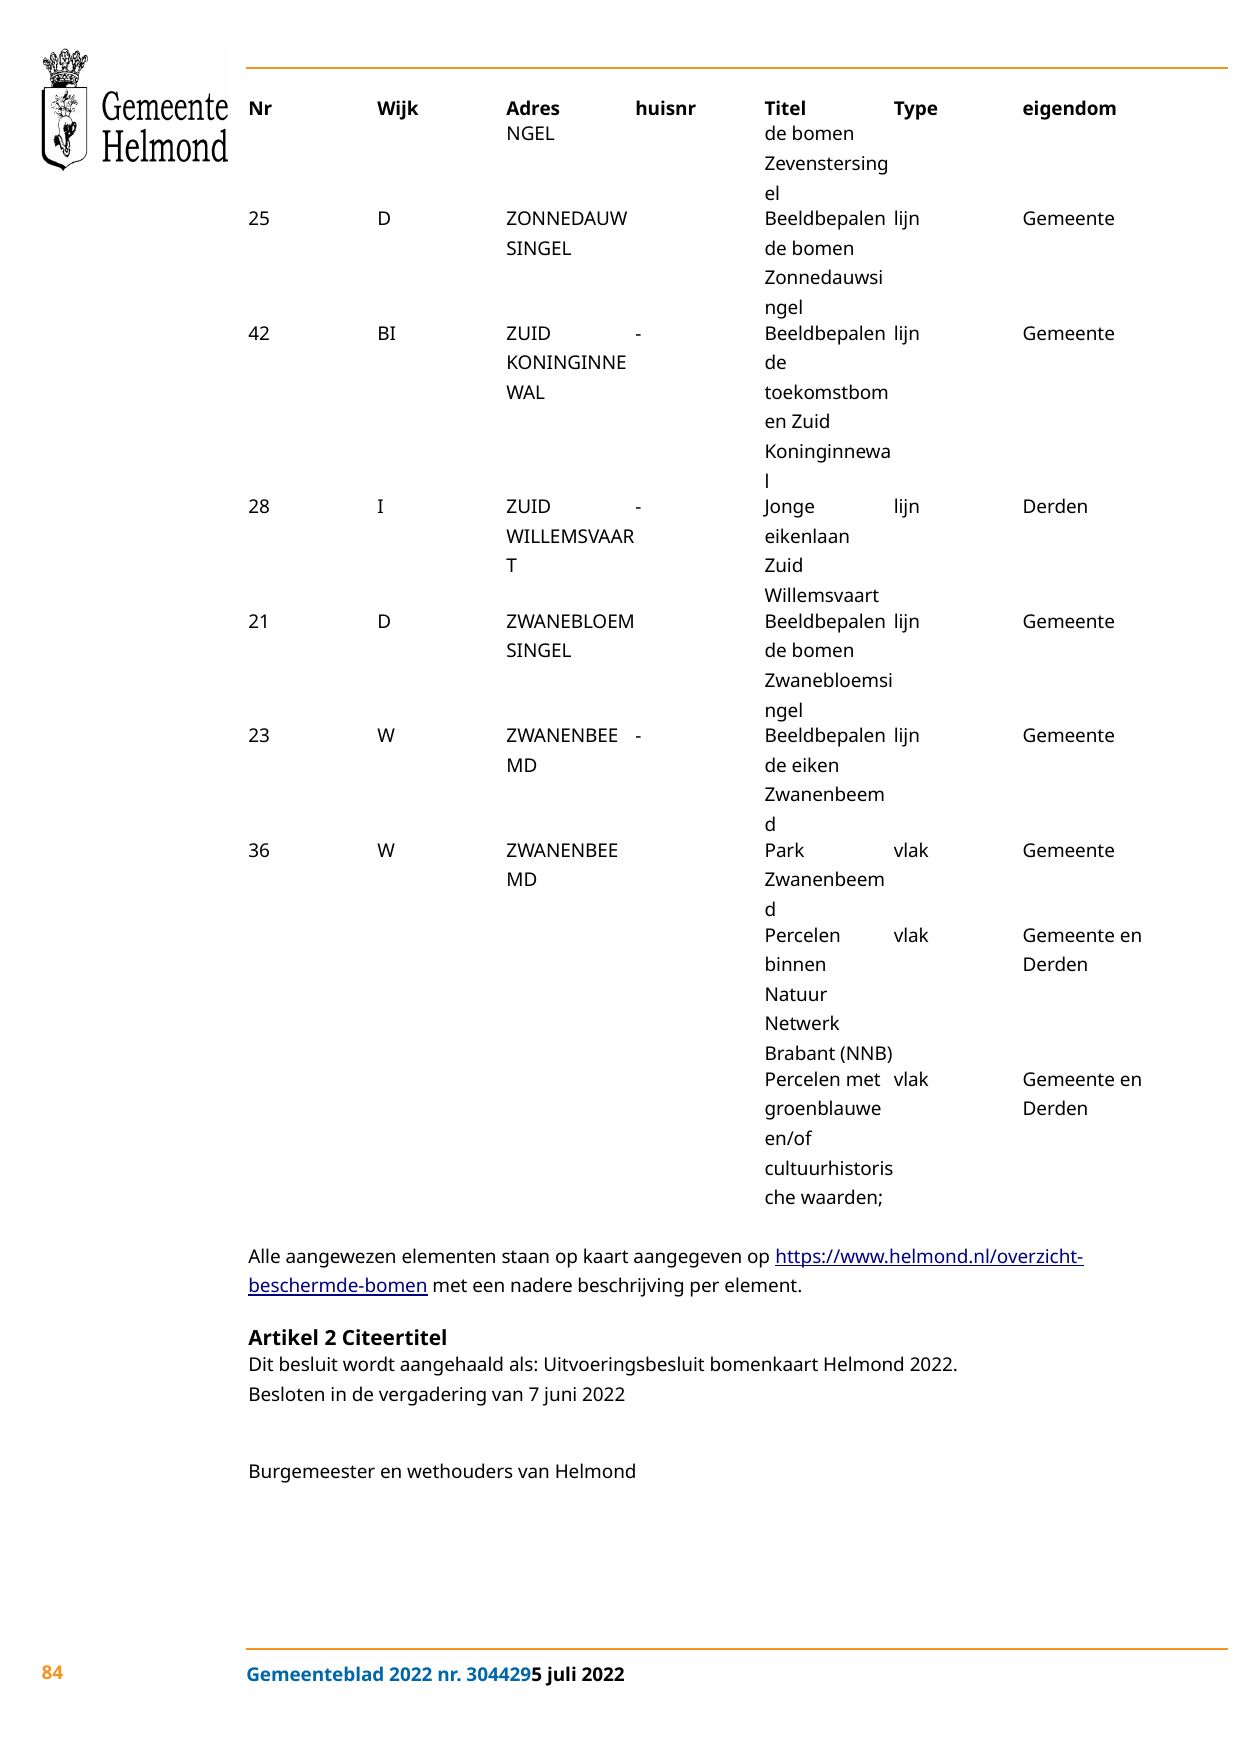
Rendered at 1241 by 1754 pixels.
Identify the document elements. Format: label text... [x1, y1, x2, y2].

table_header Type [894, 95, 1022, 121]
table_cell Percelen met groenblauwe en/of cultuurhistorische waarden; [764, 1066, 893, 1210]
table_cell [506, 1066, 635, 1210]
table_cell vlak [894, 837, 1022, 922]
text Dit besluit wordt aangehaald als: Uitvoeringsbesluit bomenkaart Helmond 2022. [248, 1351, 1152, 1377]
table_cell lijn [894, 723, 1022, 837]
table_cell D [377, 608, 506, 722]
table_cell [1023, 121, 1152, 205]
table_header huisnr [635, 95, 764, 121]
table_cell - [635, 320, 764, 493]
table_header Nr [248, 95, 377, 121]
table_cell 28 [248, 494, 377, 608]
table_cell ZUID WILLEMSVAART [506, 494, 635, 608]
table_cell Gemeente [1023, 205, 1152, 320]
table_cell ZONNEDAUWSINGEL [506, 205, 635, 320]
table_cell vlak [894, 922, 1022, 1066]
table_cell [635, 608, 764, 722]
table_cell Beeldbepalende bomen Zwanebloemsingel [764, 608, 893, 722]
table_cell Percelen binnen Natuur Netwerk Brabant (NNB) [764, 922, 893, 1066]
table_cell NGEL [506, 121, 635, 205]
text Alle aangewezen elementen staan op kaart aangegeven op https://www.helmond.nl/overzicht-beschermde-bomen met een nadere beschrijving per element. [248, 1243, 1152, 1298]
table_cell W [377, 723, 506, 837]
table_cell [248, 121, 377, 205]
table_cell Gemeente [1023, 608, 1152, 722]
text Besloten in de vergadering van 7 juni 2022 [248, 1381, 1152, 1407]
table_cell [377, 121, 506, 205]
table_cell [506, 922, 635, 1066]
table_cell Gemeente en Derden [1023, 1066, 1152, 1210]
table_cell Beeldbepalende toekomstbomen Zuid Koninginnewal [764, 320, 893, 493]
table_cell Gemeente [1023, 837, 1152, 922]
table_cell 21 [248, 608, 377, 722]
table_cell Gemeente [1023, 320, 1152, 493]
table_cell 25 [248, 205, 377, 320]
table_cell [635, 922, 764, 1066]
table_cell D [377, 205, 506, 320]
table_cell Park Zwanenbeemd [764, 837, 893, 922]
table_cell BI [377, 320, 506, 493]
table_cell [377, 922, 506, 1066]
table_cell - [635, 723, 764, 837]
table_cell Gemeente en Derden [1023, 922, 1152, 1066]
table_cell vlak [894, 1066, 1022, 1210]
table_cell ZWANEBLOEMSINGEL [506, 608, 635, 722]
table_cell [377, 1066, 506, 1210]
table_cell Beeldbepalende bomen Zonnedauwsingel [764, 205, 893, 320]
table_cell [248, 922, 377, 1066]
table_header Adres [506, 95, 635, 121]
text Artikel 2 Citeertitel [248, 1323, 1152, 1351]
picture [41, 47, 231, 172]
table_cell W [377, 837, 506, 922]
table_cell [894, 121, 1022, 205]
table_header Wijk [377, 95, 506, 121]
text Burgemeester en wethouders van Helmond [248, 1458, 1152, 1484]
table_cell ZWANENBEEMD [506, 837, 635, 922]
table_cell lijn [894, 494, 1022, 608]
table_cell [248, 1066, 377, 1210]
table_header eigendom [1023, 95, 1152, 121]
table_cell 42 [248, 320, 377, 493]
table_cell [635, 121, 764, 205]
table_cell 36 [248, 837, 377, 922]
table_cell - [635, 494, 764, 608]
table_cell ZUID KONINGINNEWAL [506, 320, 635, 493]
table_cell [635, 837, 764, 922]
table_cell Beeldbepalende eiken Zwanenbeemd [764, 723, 893, 837]
table_cell [635, 1066, 764, 1210]
table_cell 23 [248, 723, 377, 837]
table_cell Jonge eikenlaan Zuid Willemsvaart [764, 494, 893, 608]
table_cell [635, 205, 764, 320]
table_cell lijn [894, 205, 1022, 320]
table_cell de bomen Zevenstersingel [764, 121, 893, 205]
table_cell ZWANENBEEMD [506, 723, 635, 837]
table_cell Derden [1023, 494, 1152, 608]
table_header Titel [764, 95, 893, 121]
table_cell lijn [894, 320, 1022, 493]
table_cell I [377, 494, 506, 608]
table_cell lijn [894, 608, 1022, 722]
table_cell Gemeente [1023, 723, 1152, 837]
